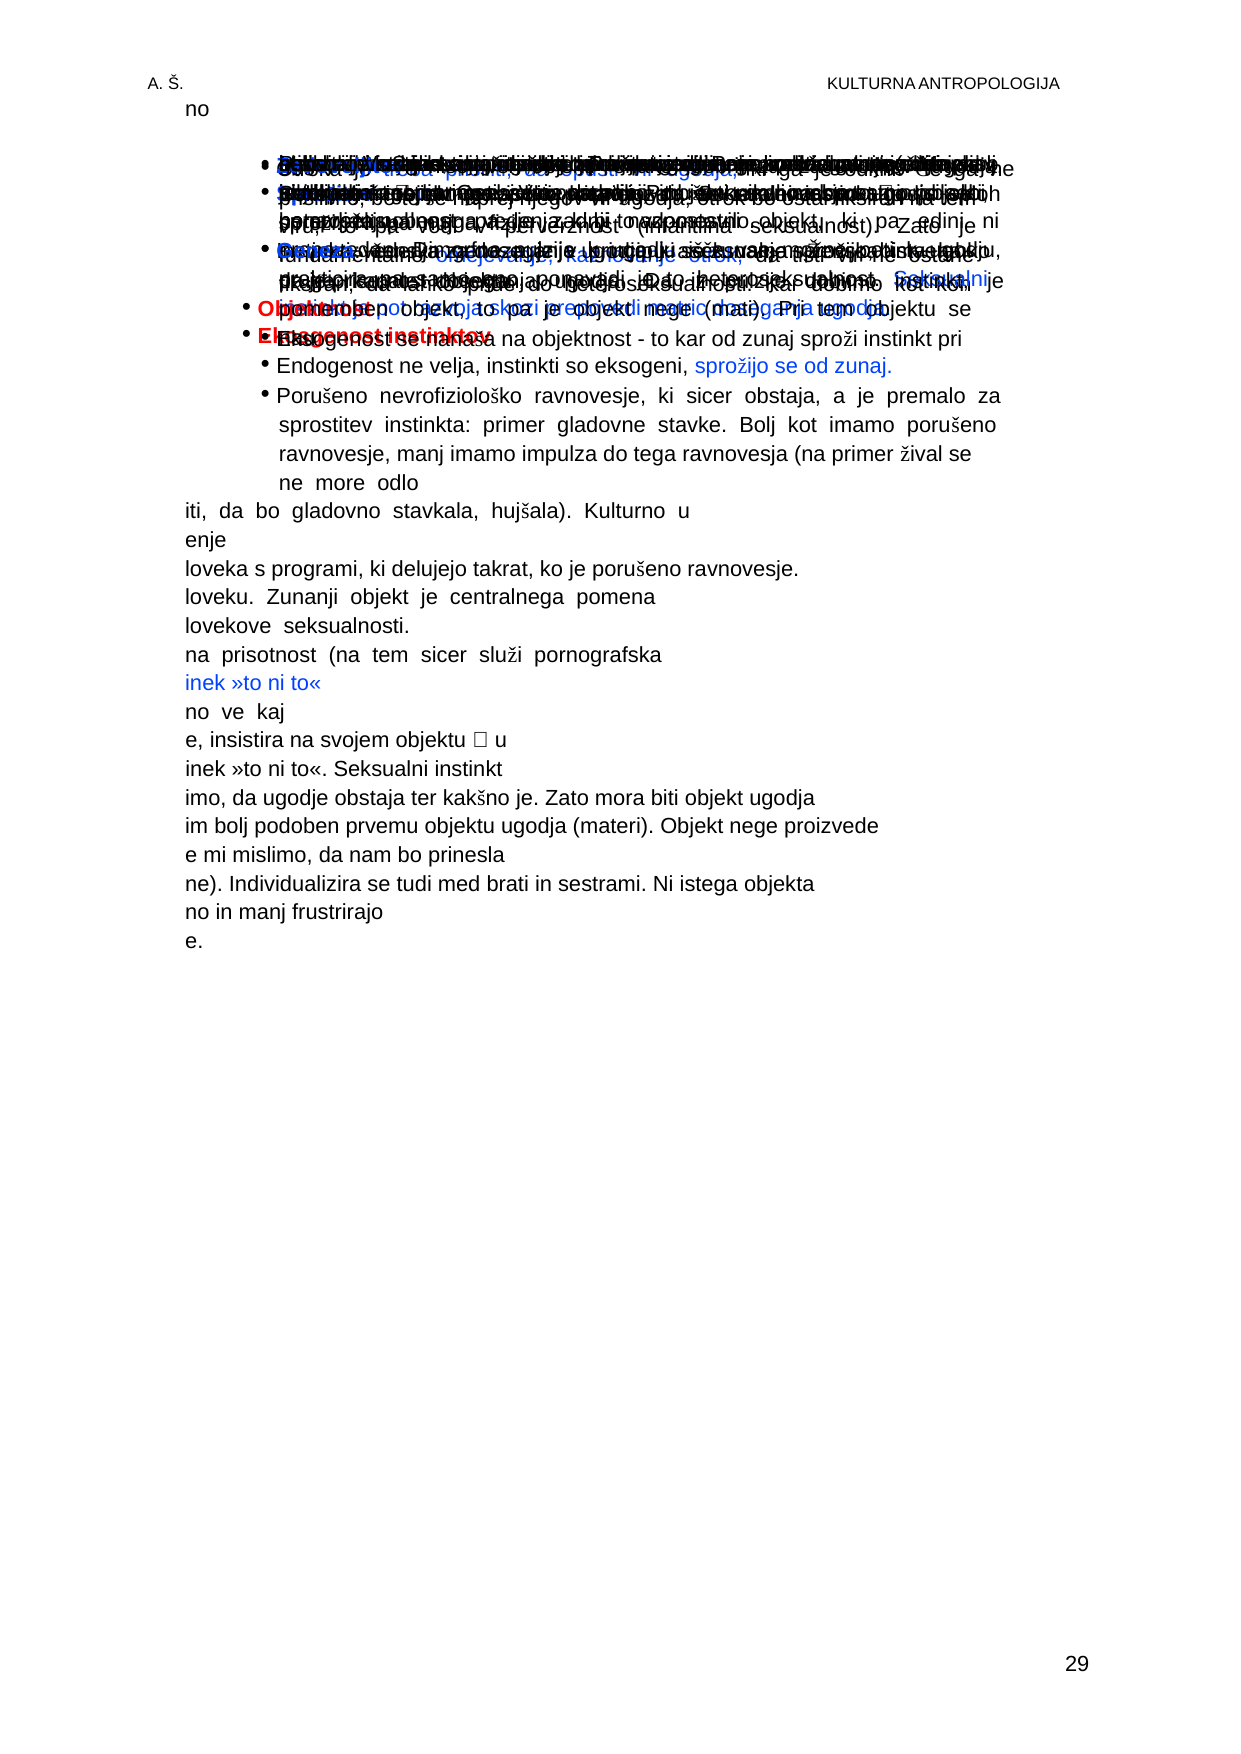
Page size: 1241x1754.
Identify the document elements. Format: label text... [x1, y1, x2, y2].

text A. Š. [147, 74, 272, 93]
text ponavljanju. [241, 206, 1121, 235]
text no [148, 78, 1093, 122]
text inek »to ni to«. Seksualni instinkt [148, 753, 1093, 782]
text • Endogenost ne velja, instinkti so eksogeni, sprožijo se od zunaj. [241, 353, 1121, 380]
text nege, je samo ista oseba. Pri drugemu otroku nego izvršuje bolj [241, 149, 1121, 177]
text iti, da bo gladovno stavkala, hujšala). Kulturno u [148, 122, 1093, 524]
text nau [241, 322, 1121, 351]
text im bolj podoben prvemu objektu ugodja (materi). Objekt nege proizvede [148, 811, 1093, 839]
text imo, da ugodje obstaja ter kakšno je. Zato mora biti objekt ugodja [148, 782, 1093, 811]
text KULTURNA ANTROPOLOGIJA [827, 74, 1092, 93]
text ravnovesje, manj imamo impulza do tega ravnovesja (na primer žival se [241, 438, 1121, 467]
text sprostitev instinkta: primer gladovne stavke. Bolj kot imamo porušeno [241, 410, 1121, 438]
text pomemben objekt, to pa je objekt nege (mati). Pri tem objektu se [241, 294, 1121, 322]
text e. [148, 925, 1093, 954]
text • Geneza: ženska geneza je v principu aseksualna. Ženska ima lahko [241, 235, 1121, 265]
text loveku. Zunanji objekt je centralnega pomena [148, 582, 1093, 610]
text na prisotnost (na tem sicer služi pornografska [148, 639, 1093, 668]
text lovekove seksualnosti. [148, 610, 1093, 639]
text inek »to ni to« [148, 668, 1093, 696]
text 29 [1065, 1651, 1098, 1676]
text e, insistira na svojem objektu  u [148, 725, 1093, 753]
text ne more odlo [241, 467, 1121, 496]
text enje [148, 524, 1093, 553]
text druge kanale doseganja ugodja. Da iz pulzije dobimo instinkt, je [241, 265, 1121, 294]
text • Porušeno nevrofiziološko ravnovesje, ki sicer obstaja, a je premalo za [241, 380, 1121, 410]
text ne). Individualizira se tudi med brati in sestrami. Ni istega objekta [148, 868, 1093, 897]
text no in manj frustrirajo [148, 897, 1093, 925]
text e mi mislimo, da nam bo prinesla [148, 839, 1093, 868]
text loveka s programi, ki delujejo takrat, ko je porušeno ravnovesje. [148, 553, 1093, 582]
text no ve kaj [148, 696, 1093, 725]
text avtomati [241, 177, 1121, 206]
